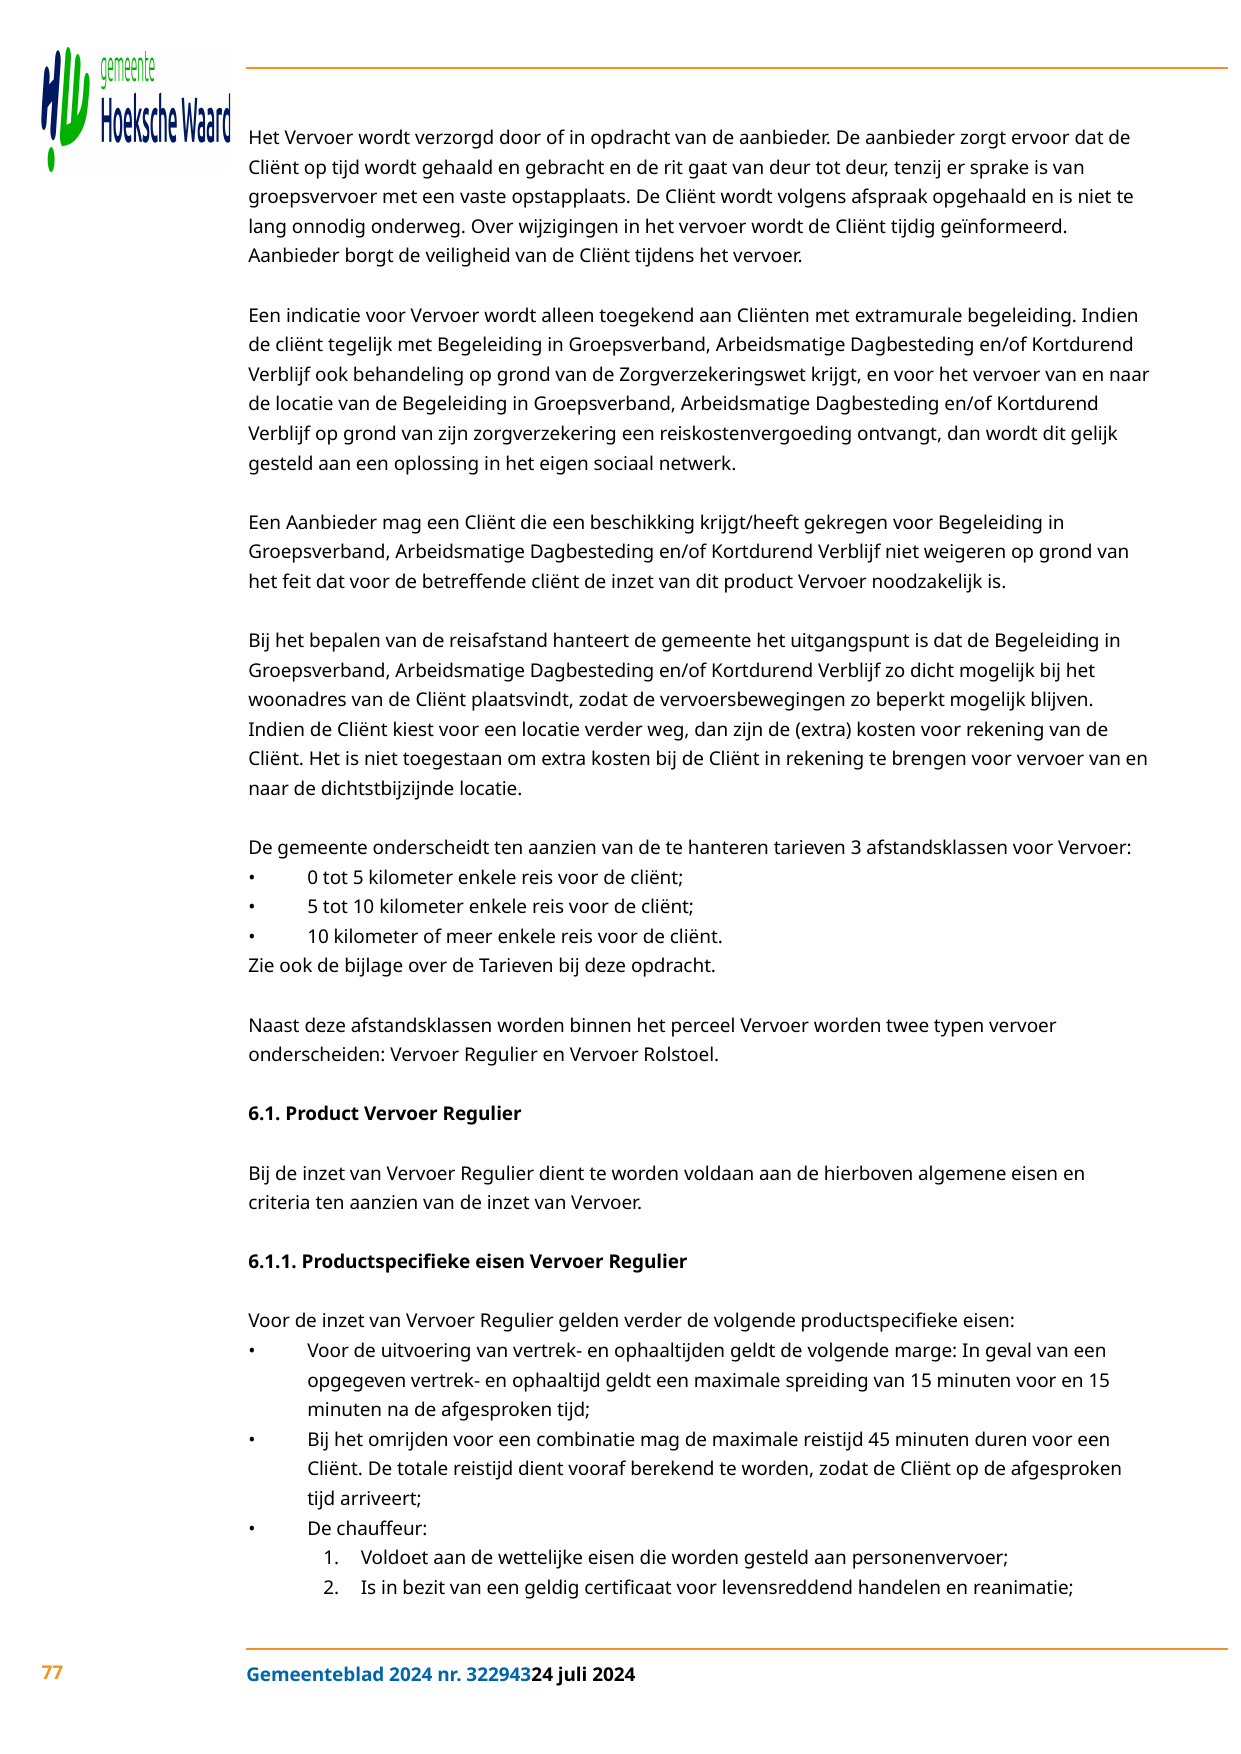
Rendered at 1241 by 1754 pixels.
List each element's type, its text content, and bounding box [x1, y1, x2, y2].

list 5 tot 10 kilometer enkele reis voor de cliënt; [248, 893, 1152, 919]
text Bij het bepalen van de reisafstand hanteert de gemeente het uitgangspunt is dat de Begeleiding in Groepsverband, Arbeidsmatige Dagbesteding en/of Kortdurend Verblijf zo dicht mogelijk bij het woonadres van de Cliënt plaatsvindt, zodat de vervoersbewegingen zo beperkt mogelijk blijven. Indien de Cliënt kiest voor een locatie verder weg, dan zijn de (extra) kosten voor rekening van de Cliënt. Het is niet toegestaan om extra kosten bij de Cliënt in rekening te brengen voor vervoer van en naar de dichtstbijzijnde locatie. [248, 627, 1152, 801]
text Naast deze afstandsklassen worden binnen het perceel Vervoer worden twee typen vervoer onderscheiden: Vervoer Regulier en Vervoer Rolstoel. [248, 1012, 1152, 1067]
list 0 tot 5 kilometer enkele reis voor de cliënt; [248, 864, 1152, 890]
text 6.1.1. Productspecifieke eisen Vervoer Regulier [248, 1248, 1152, 1274]
text Bij de inzet van Vervoer Regulier dient te worden voldaan aan de hierboven algemene eisen en criteria ten aanzien van de inzet van Vervoer. [248, 1160, 1152, 1215]
list Voor de uitvoering van vertrek- en ophaaltijden geldt de volgende marge: In geval van een opgegeven vertrek- en ophaaltijd geldt een maximale spreiding van 15 minuten voor en 15 minuten na de afgesproken tijd; [248, 1337, 1152, 1422]
list Bij het omrijden voor een combinatie mag de maximale reistijd 45 minuten duren voor een Cliënt. De totale reistijd dient vooraf berekend te worden, zodat de Cliënt op de afgesproken tijd arriveert; [248, 1426, 1152, 1511]
list 10 kilometer of meer enkele reis voor de cliënt. [248, 923, 1152, 949]
text Zie ook de bijlage over de Tarieven bij deze opdracht. [248, 953, 1152, 978]
text Een Aanbieder mag een Cliënt die een beschikking krijgt/heeft gekregen voor Begeleiding in Groepsverband, Arbeidsmatige Dagbesteding en/of Kortdurend Verblijf niet weigeren op grond van het feit dat voor de betreffende cliënt de inzet van dit product Vervoer noodzakelijk is. [248, 509, 1152, 594]
list Is in bezit van een geldig certificaat voor levensreddend handelen en reanimatie; [323, 1574, 1152, 1600]
text 6.1. Product Vervoer Regulier [248, 1101, 1152, 1126]
text De gemeente onderscheidt ten aanzien van de te hanteren tarieven 3 afstandsklassen voor Vervoer: [248, 834, 1152, 860]
picture [41, 47, 231, 172]
text Voor de inzet van Vervoer Regulier gelden verder de volgende productspecifieke eisen: [248, 1308, 1152, 1333]
list Voldoet aan de wettelijke eisen die worden gesteld aan personenvervoer; [323, 1544, 1152, 1570]
list De chauffeur: [248, 1515, 1152, 1541]
text Het Vervoer wordt verzorgd door of in opdracht van de aanbieder. De aanbieder zorgt ervoor dat de Cliënt op tijd wordt gehaald en gebracht en de rit gaat van deur tot deur, tenzij er sprake is van groepsvervoer met een vaste opstapplaats. De Cliënt wordt volgens afspraak opgehaald en is niet te lang onnodig onderweg. Over wijzigingen in het vervoer wordt de Cliënt tijdig geïnformeerd. Aanbieder borgt de veiligheid van de Cliënt tijdens het vervoer. [248, 124, 1152, 268]
text Een indicatie voor Vervoer wordt alleen toegekend aan Cliënten met extramurale begeleiding. Indien de cliënt tegelijk met Begeleiding in Groepsverband, Arbeidsmatige Dagbesteding en/of Kortdurend Verblijf ook behandeling op grond van de Zorgverzekeringswet krijgt, en voor het vervoer van en naar de locatie van de Begeleiding in Groepsverband, Arbeidsmatige Dagbesteding en/of Kortdurend Verblijf op grond van zijn zorgverzekering een reiskostenvergoeding ontvangt, dan wordt dit gelijk gesteld aan een oplossing in het eigen sociaal netwerk. [248, 302, 1152, 476]
